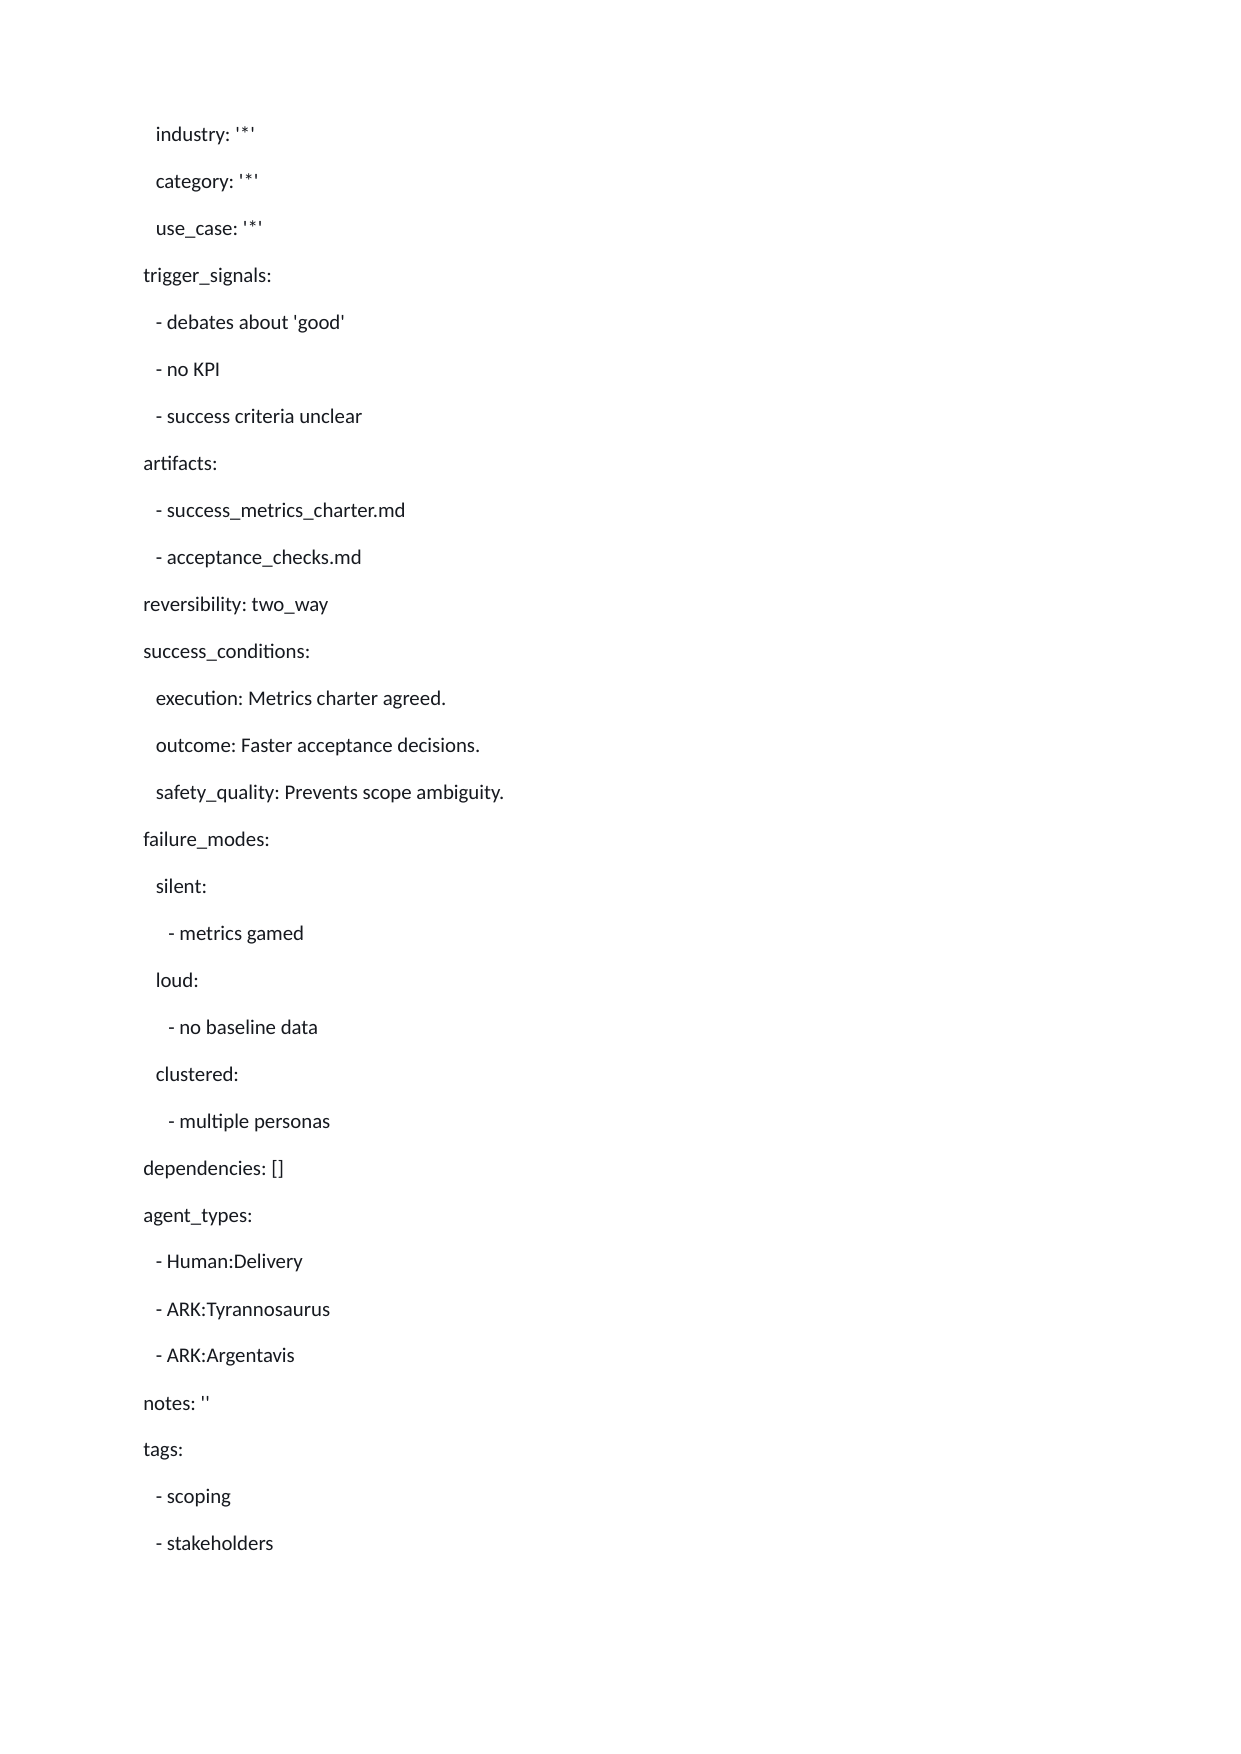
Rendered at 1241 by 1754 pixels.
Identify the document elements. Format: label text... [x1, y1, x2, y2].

text - no baseline data [118, 1011, 1122, 1039]
text - no KPI [118, 353, 1122, 382]
text outcome: Faster acceptance decisions. [118, 729, 1122, 758]
text success_conditions: [118, 635, 1122, 664]
text loud: [118, 964, 1122, 992]
text - stakeholders [118, 1527, 1122, 1556]
text category: '*' [118, 165, 1122, 194]
text agent_types: [118, 1199, 1122, 1227]
text silent: [118, 870, 1122, 898]
text industry: '*' [118, 118, 1122, 147]
text - scoping [118, 1481, 1122, 1509]
text - success_metrics_charter.md [118, 494, 1122, 523]
text safety_quality: Prevents scope ambiguity. [118, 776, 1122, 804]
text notes: '' [118, 1387, 1122, 1415]
text execution: Metrics charter agreed. [118, 682, 1122, 711]
text - metrics gamed [118, 917, 1122, 946]
text - ARK:Argentavis [118, 1339, 1122, 1368]
text dependencies: [] [118, 1152, 1122, 1180]
text failure_modes: [118, 823, 1122, 852]
text - multiple personas [118, 1105, 1122, 1133]
text - Human:Delivery [118, 1246, 1122, 1274]
text reversibility: two_way [118, 588, 1122, 617]
text clustered: [118, 1058, 1122, 1086]
text use_case: '*' [118, 212, 1122, 241]
text tags: [118, 1433, 1122, 1462]
text trigger_signals: [118, 259, 1122, 288]
text - ARK:Tyrannosaurus [118, 1293, 1122, 1321]
text - debates about 'good' [118, 306, 1122, 335]
text - acceptance_checks.md [118, 541, 1122, 570]
text artifacts: [118, 447, 1122, 476]
text - success criteria unclear [118, 400, 1122, 429]
